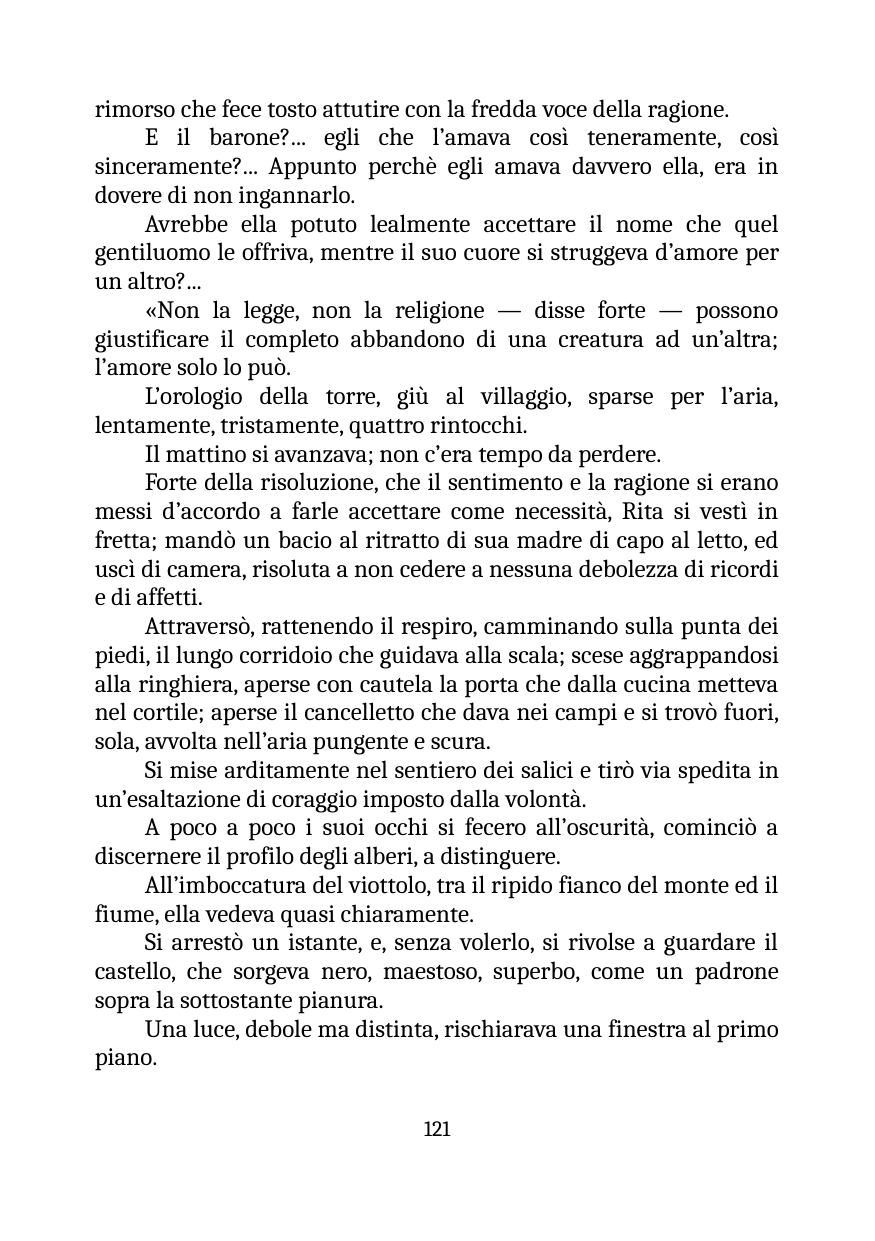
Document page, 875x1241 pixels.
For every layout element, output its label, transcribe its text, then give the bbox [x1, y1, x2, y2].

text E il barone?... egli che l’amava così teneramente, così sinceramente?... Appunto perchè egli amava davvero ella, era in dovere di non ingannarlo. [94, 123, 779, 209]
text Attraversò, rattenendo il respiro, camminando sulla punta dei piedi, il lungo corridoio che guidava alla scala; scese aggrappandosi alla ringhiera, aperse con cautela la porta che dalla cucina metteva nel cortile; aperse il cancelletto che dava nei campi e si trovò fuori, sola, avvolta nell’aria pungente e scura. [94, 612, 779, 756]
text «Non la legge, non la religione — disse forte — possono giustificare il completo abbandono di una creatura ad un’altra; l’amore solo lo può. [94, 296, 779, 382]
text Avrebbe ella potuto lealmente accettare il nome che quel gentiluomo le offriva, mentre il suo cuore si struggeva d’amore per un altro?... [94, 209, 779, 296]
text A poco a poco i suoi occhi si fecero all’oscurità, cominciò a discernere il profilo degli alberi, a distinguere. [94, 813, 779, 871]
text rimorso che fece tosto attutire con la fredda voce della ragione. [94, 94, 779, 123]
text Forte della risoluzione, che il sentimento e la ragione si erano messi d’accordo a farle accettare come necessità, Rita si vestì in fretta; mandò un bacio al ritratto di sua madre di capo al letto, ed uscì di camera, risoluta a non cedere a nessuna debolezza di ricordi e di affetti. [94, 468, 779, 612]
text Il mattino si avanzava; non c’era tempo da perdere. [94, 439, 779, 468]
text Una luce, debole ma distinta, rischiarava una finestra al primo piano. [94, 1014, 779, 1072]
text L’orologio della torre, giù al villaggio, sparse per l’aria, lentamente, tristamente, quattro rintocchi. [94, 382, 779, 439]
text Si arrestò un istante, e, senza volerlo, si rivolse a guardare il castello, che sorgeva nero, maestoso, superbo, come un padrone sopra la sottostante pianura. [94, 928, 779, 1014]
text All’imboccatura del viottolo, tra il ripido fianco del monte ed il fiume, ella vedeva quasi chiaramente. [94, 871, 779, 928]
text Si mise arditamente nel sentiero dei salici e tirò via spedita in un’esaltazione di coraggio imposto dalla volontà. [94, 756, 779, 813]
